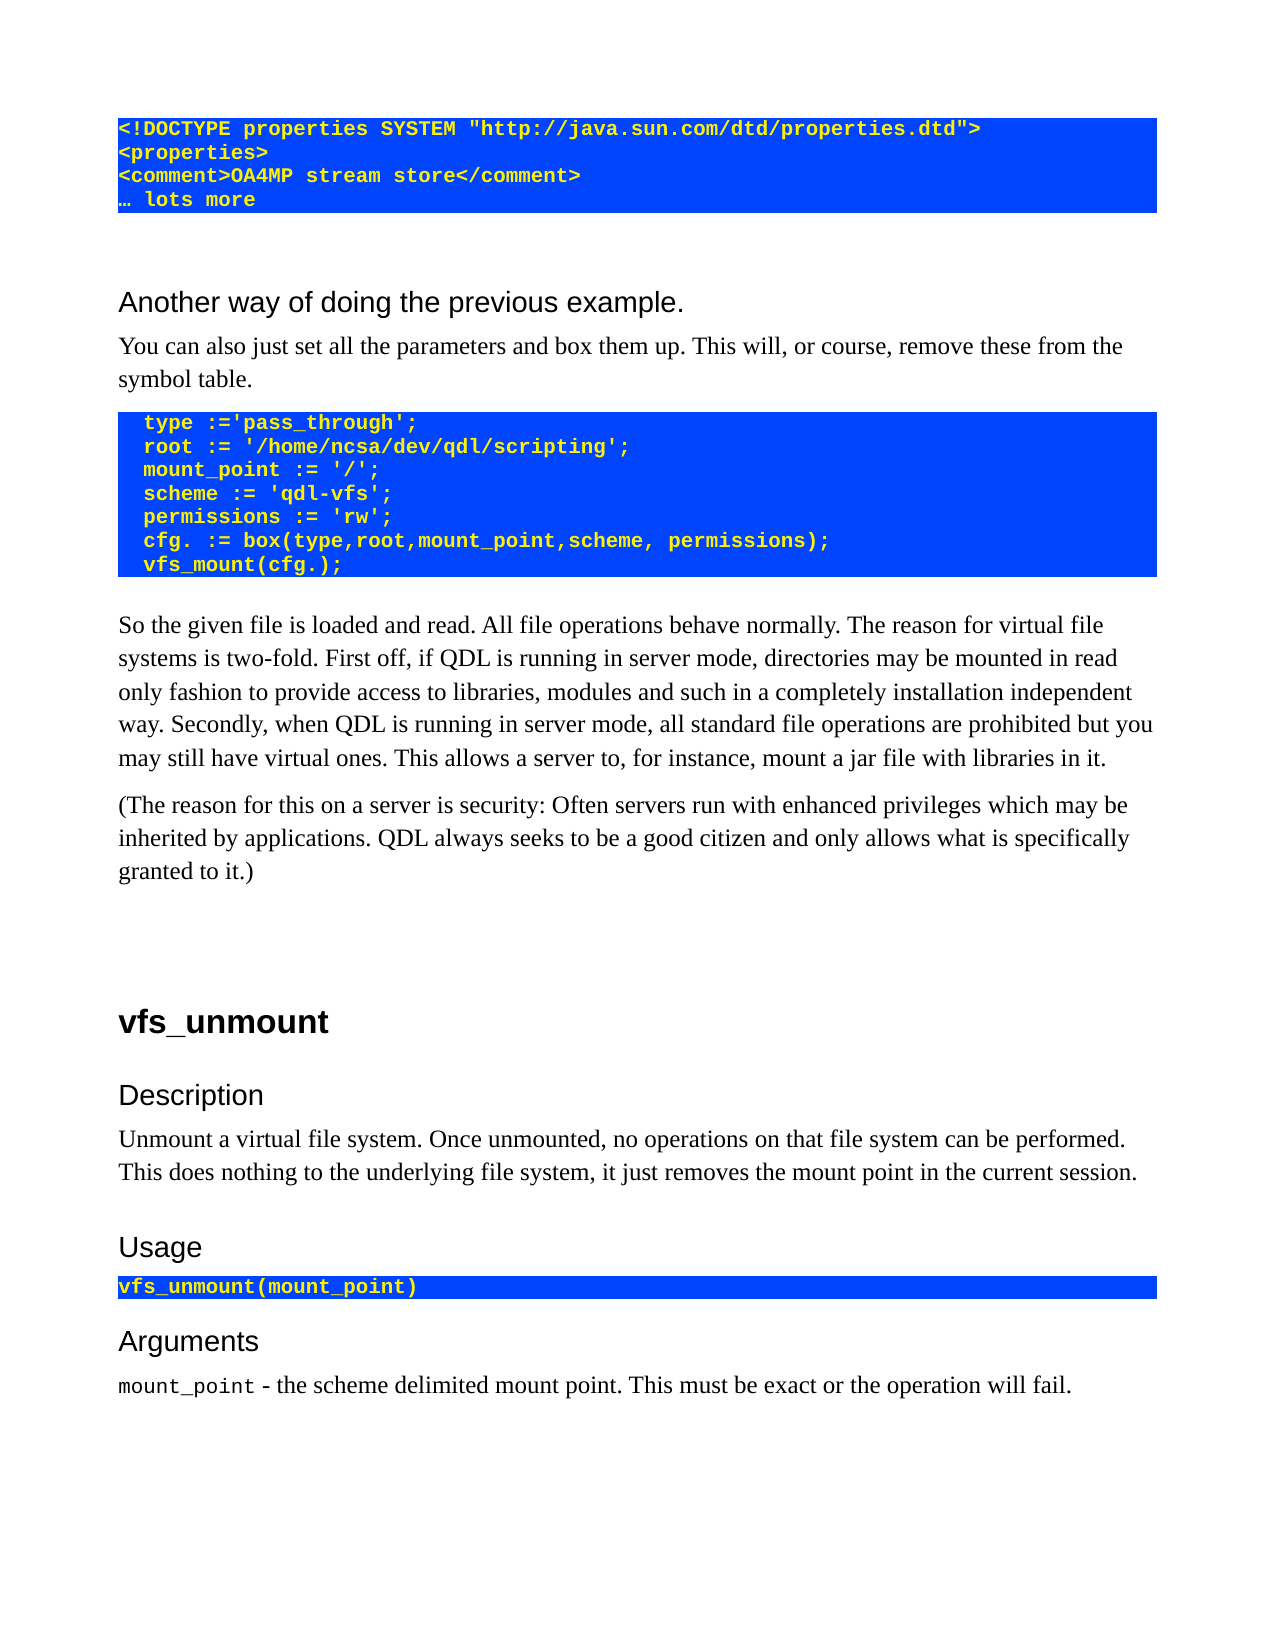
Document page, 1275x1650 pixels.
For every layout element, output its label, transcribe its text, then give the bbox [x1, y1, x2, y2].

subtitle Arguments [118, 1324, 1157, 1358]
text vfs_mount(cfg.); [118, 554, 1157, 577]
text <comment>OA4MP stream store</comment> [118, 165, 1157, 189]
text permissions := 'rw'; [118, 507, 1157, 530]
text scheme := 'qdl-vfs'; [118, 483, 1157, 507]
text <!DOCTYPE properties SYSTEM "http://java.sun.com/dtd/properties.dtd"> [118, 118, 1157, 142]
text vfs_unmount(mount_point) [118, 1276, 1157, 1299]
text <properties> [118, 142, 1157, 165]
subtitle Description [118, 1078, 1157, 1112]
text type :='pass_through'; [118, 412, 1157, 436]
text Unmount a virtual file system. Once unmounted, no operations on that file system can be performed. This does nothing to the underlying file system, it just removes the mount point in the current session. [118, 1124, 1157, 1186]
text … lots more [118, 189, 1157, 213]
text You can also just set all the parameters and box them up. This will, or course, remove these from the symbol table. [118, 331, 1157, 393]
text So the given file is loaded and read. All file operations behave normally. The reason for virtual file systems is two-fold. First off, if QDL is running in server mode, directories may be mounted in read only fashion to provide access to libraries, modules and such in a completely installation independent way. Secondly, when QDL is running in server mode, all standard file operations are prohibited but you may still have virtual ones. This allows a server to, for instance, mount a jar file with libraries in it. [118, 577, 1157, 771]
text (The reason for this on a server is security: Often servers run with enhanced privileges which may be inherited by applications. QDL always seeks to be a good citizen and only allows what is specifically granted to it.) [118, 790, 1157, 885]
subtitle Usage [118, 1230, 1157, 1263]
text mount_point := '/'; [118, 459, 1157, 483]
subtitle vfs_unmount [118, 925, 1157, 1041]
subtitle Another way of doing the previous example. [118, 285, 1157, 319]
text cfg. := box(type,root,mount_point,scheme, permissions); [118, 530, 1157, 554]
text root := '/home/ncsa/dev/qdl/scripting'; [118, 436, 1157, 459]
text mount_point - the scheme delimited mount point. This must be exact or the operation will fail. [118, 1371, 1157, 1400]
